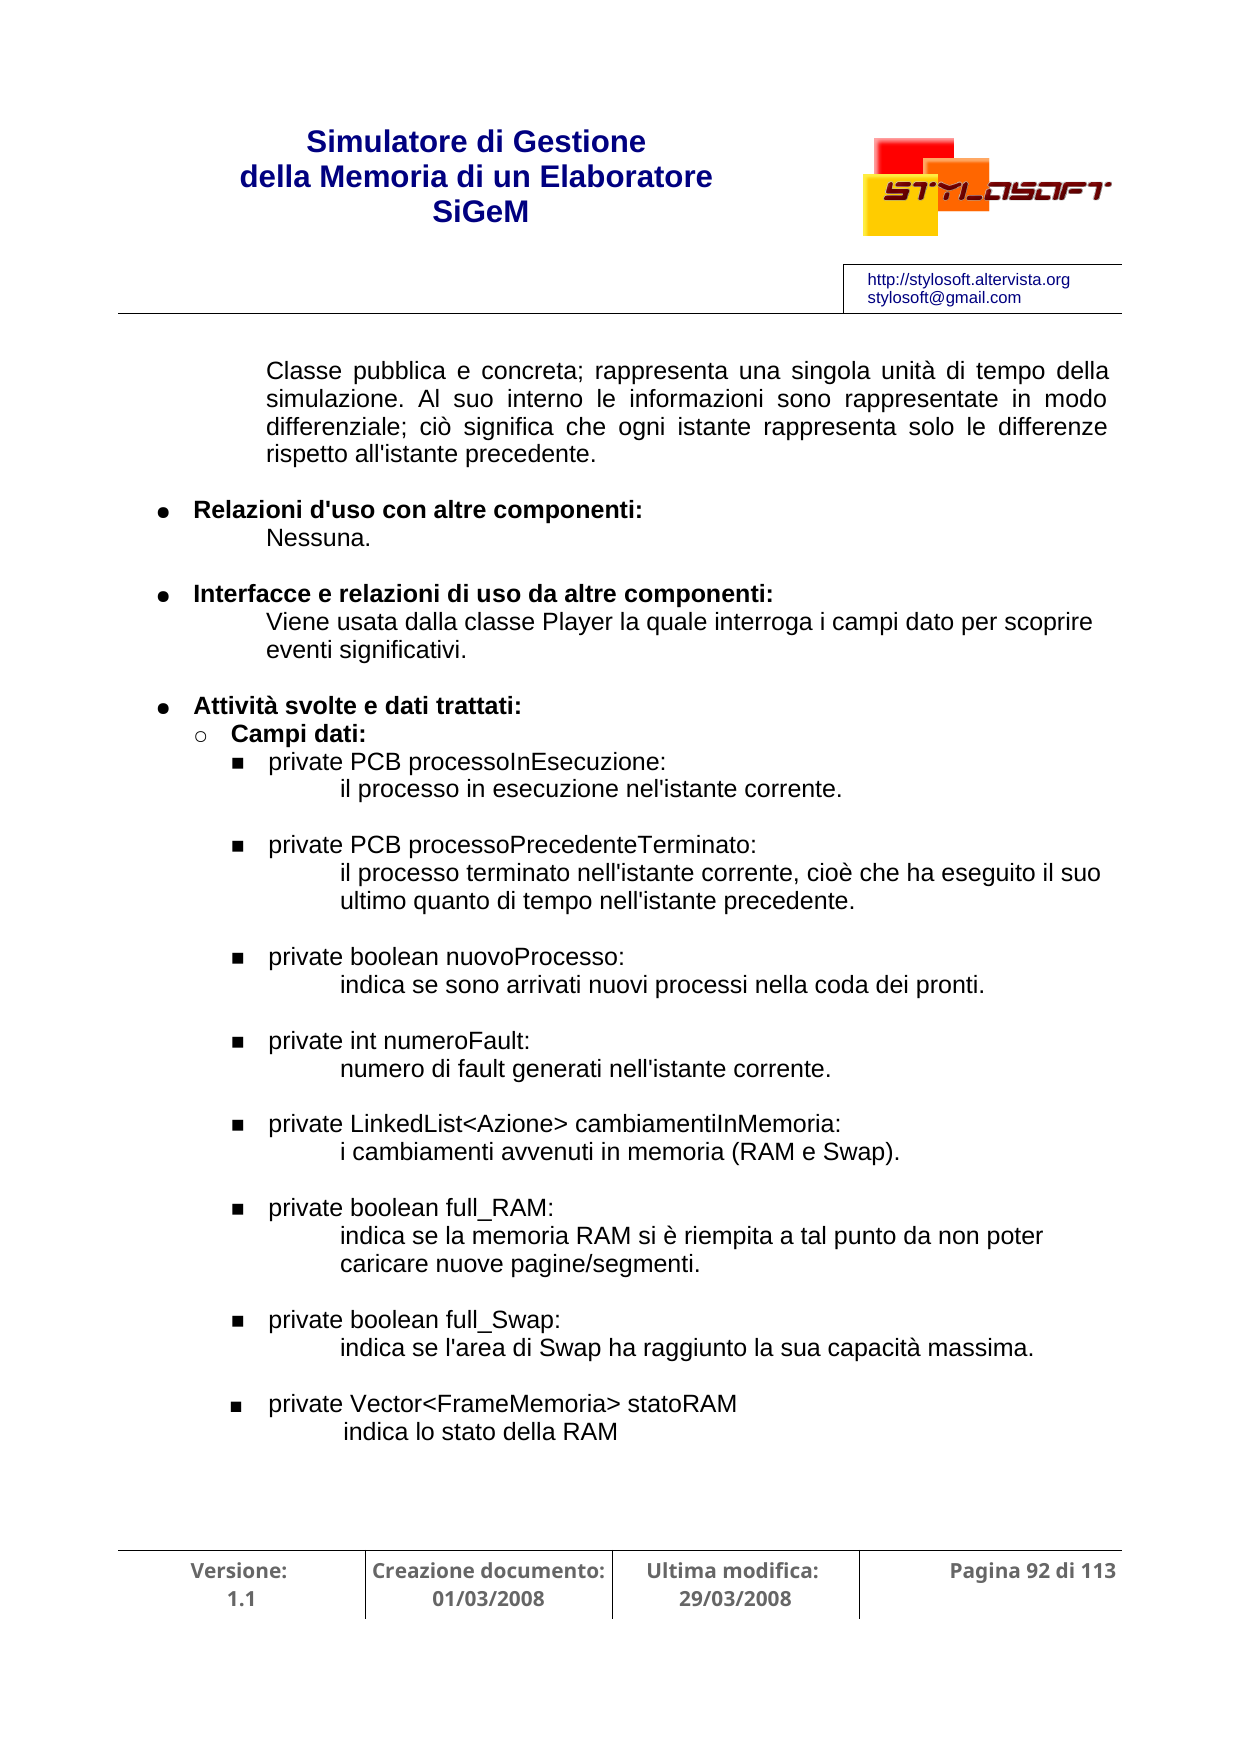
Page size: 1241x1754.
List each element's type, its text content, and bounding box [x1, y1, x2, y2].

list Nessuna. [156, 524, 1122, 552]
list indica lo stato della RAM [306, 1417, 1122, 1445]
text i cambiamenti avvenuti in memoria (RAM e Swap). [118, 1138, 1122, 1166]
list private boolean full_RAM: [231, 1194, 1122, 1222]
list private PCB processoPrecedenteTerminato: [231, 831, 1122, 859]
list Classe pubblica e concreta; rappresenta una singola unità di tempo della simulazione. Al suo interno le informazioni sono rappresentate in modo differenziale; ciò significa che ogni istante rappresenta solo le differenze rispetto all'istante precedente. [156, 357, 1122, 468]
list Campi dati: [193, 719, 1122, 747]
list private boolean nuovoProcesso: [231, 943, 1122, 971]
list private Vector<FrameMemoria> statoRAM [231, 1389, 1122, 1417]
list private PCB processoInEsecuzione: [231, 747, 1122, 775]
list Viene usata dalla classe Player la quale interroga i campi dato per scoprire eventi significativi. [156, 608, 1122, 664]
list Attività svolte e dati trattati: [156, 692, 1122, 719]
list private int numeroFault: [231, 1027, 1122, 1054]
list private boolean full_Swap: [231, 1306, 1122, 1334]
list Relazioni d'uso con altre componenti: [156, 496, 1122, 524]
text numero di fault generati nell'istante corrente. [118, 1054, 1122, 1082]
text il processo terminato nell'istante corrente, cioè che ha eseguito il suo ultimo quanto di tempo nell'istante precedente. [118, 859, 1122, 915]
list Interfacce e relazioni di uso da altre componenti: [156, 580, 1122, 608]
picture [848, 123, 1117, 247]
text indica se la memoria RAM si è riempita a tal punto da non poter caricare nuove pagine/segmenti. [118, 1222, 1122, 1278]
text il processo in esecuzione nel'istante corrente. [118, 775, 1122, 803]
text indica se l'area di Swap ha raggiunto la sua capacità massima. [118, 1334, 1122, 1362]
text indica se sono arrivati nuovi processi nella coda dei pronti. [118, 971, 1122, 999]
list private LinkedList<Azione> cambiamentiInMemoria: [231, 1110, 1122, 1138]
